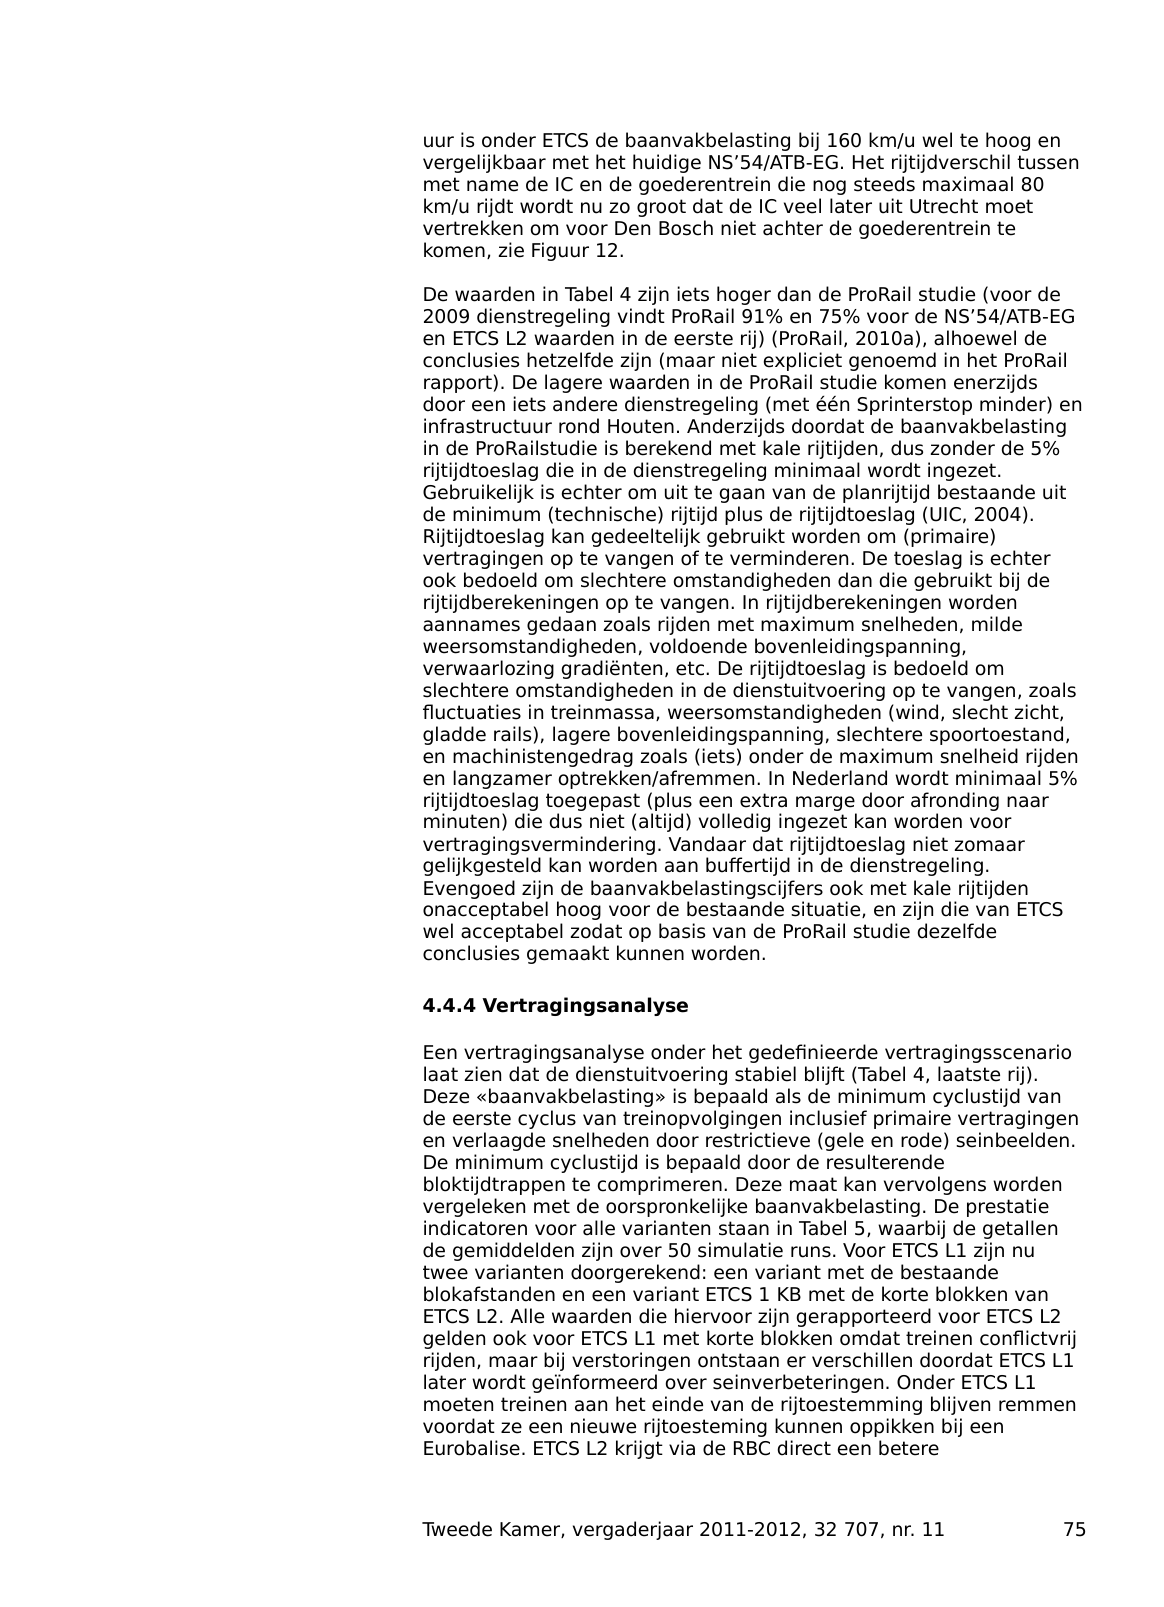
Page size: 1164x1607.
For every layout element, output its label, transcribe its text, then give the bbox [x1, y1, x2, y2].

text uur is onder ETCS de baanvakbelasting bij 160 km/u wel te hoog en vergelijkbaar met het huidige NS’54/ATB-EG. Het rijtijdverschil tussen met name de IC en de goederentrein die nog steeds maximaal 80 km/u rijdt wordt nu zo groot dat de IC veel later uit Utrecht moet vertrekken om voor Den Bosch niet achter de goederentrein te komen, zie Figuur 12. [422, 130, 1087, 262]
subtitle 4.4.4 Vertragingsanalyse [422, 995, 1087, 1017]
text Een vertragingsanalyse onder het gedefinieerde vertragingsscenario laat zien dat de dienstuitvoering stabiel blijft (Tabel 4, laatste rij). Deze «baanvakbelasting» is bepaald als de minimum cyclustijd van de eerste cyclus van treinopvolgingen inclusief primaire vertragingen en verlaagde snelheden door restrictieve (gele en rode) seinbeelden. De minimum cyclustijd is bepaald door de resulterende bloktijdtrappen te comprimeren. Deze maat kan vervolgens worden vergeleken met de oorspronkelijke baanvakbelasting. De prestatie indicatoren voor alle varianten staan in Tabel 5, waarbij de getallen de gemiddelden zijn over 50 simulatie runs. Voor ETCS L1 zijn nu twee varianten doorgerekend: een variant met de bestaande blokafstanden en een variant ETCS 1 KB met de korte blokken van ETCS L2. Alle waarden die hiervoor zijn gerapporteerd voor ETCS L2 gelden ook voor ETCS L1 met korte blokken omdat treinen conflictvrij rijden, maar bij verstoringen ontstaan er verschillen doordat ETCS L1 later wordt geïnformeerd over seinverbeteringen. Onder ETCS L1 moeten treinen aan het einde van de rijtoestemming blijven remmen voordat ze een nieuwe rijtoesteming kunnen oppikken bij een Eurobalise. ETCS L2 krijgt via de RBC direct een betere [422, 1042, 1087, 1460]
text De waarden in Tabel 4 zijn iets hoger dan de ProRail studie (voor de 2009 dienstregeling vindt ProRail 91% en 75% voor de NS’54/ATB-EG en ETCS L2 waarden in de eerste rij) (ProRail, 2010a), alhoewel de conclusies hetzelfde zijn (maar niet expliciet genoemd in het ProRail rapport). De lagere waarden in de ProRail studie komen enerzijds door een iets andere dienstregeling (met één Sprinterstop minder) en infrastructuur rond Houten. Anderzijds doordat de baanvakbelasting in de ProRailstudie is berekend met kale rijtijden, dus zonder de 5% rijtijdtoeslag die in de dienstregeling minimaal wordt ingezet. Gebruikelijk is echter om uit te gaan van de planrijtijd bestaande uit de minimum (technische) rijtijd plus de rijtijdtoeslag (UIC, 2004). Rijtijdtoeslag kan gedeeltelijk gebruikt worden om (primaire) vertragingen op te vangen of te verminderen. De toeslag is echter ook bedoeld om slechtere omstandigheden dan die gebruikt bij de rijtijdberekeningen op te vangen. In rijtijdberekeningen worden aannames gedaan zoals rijden met maximum snelheden, milde weersomstandigheden, voldoende bovenleidingspanning, verwaarlozing gradiënten, etc. De rijtijdtoeslag is bedoeld om slechtere omstandigheden in de dienstuitvoering op te vangen, zoals fluctuaties in treinmassa, weersomstandigheden (wind, slecht zicht, gladde rails), lagere bovenleidingspanning, slechtere spoortoestand, en machinistengedrag zoals (iets) onder de maximum snelheid rijden en langzamer optrekken/afremmen. In Nederland wordt minimaal 5% rijtijdtoeslag toegepast (plus een extra marge door afronding naar minuten) die dus niet (altijd) volledig ingezet kan worden voor vertragingsvermindering. Vandaar dat rijtijdtoeslag niet zomaar gelijkgesteld kan worden aan buffertijd in de dienstregeling. Evengoed zijn de baanvakbelastingscijfers ook met kale rijtijden onacceptabel hoog voor de bestaande situatie, en zijn die van ETCS wel acceptabel zodat op basis van de ProRail studie dezelfde conclusies gemaakt kunnen worden. [422, 284, 1087, 965]
